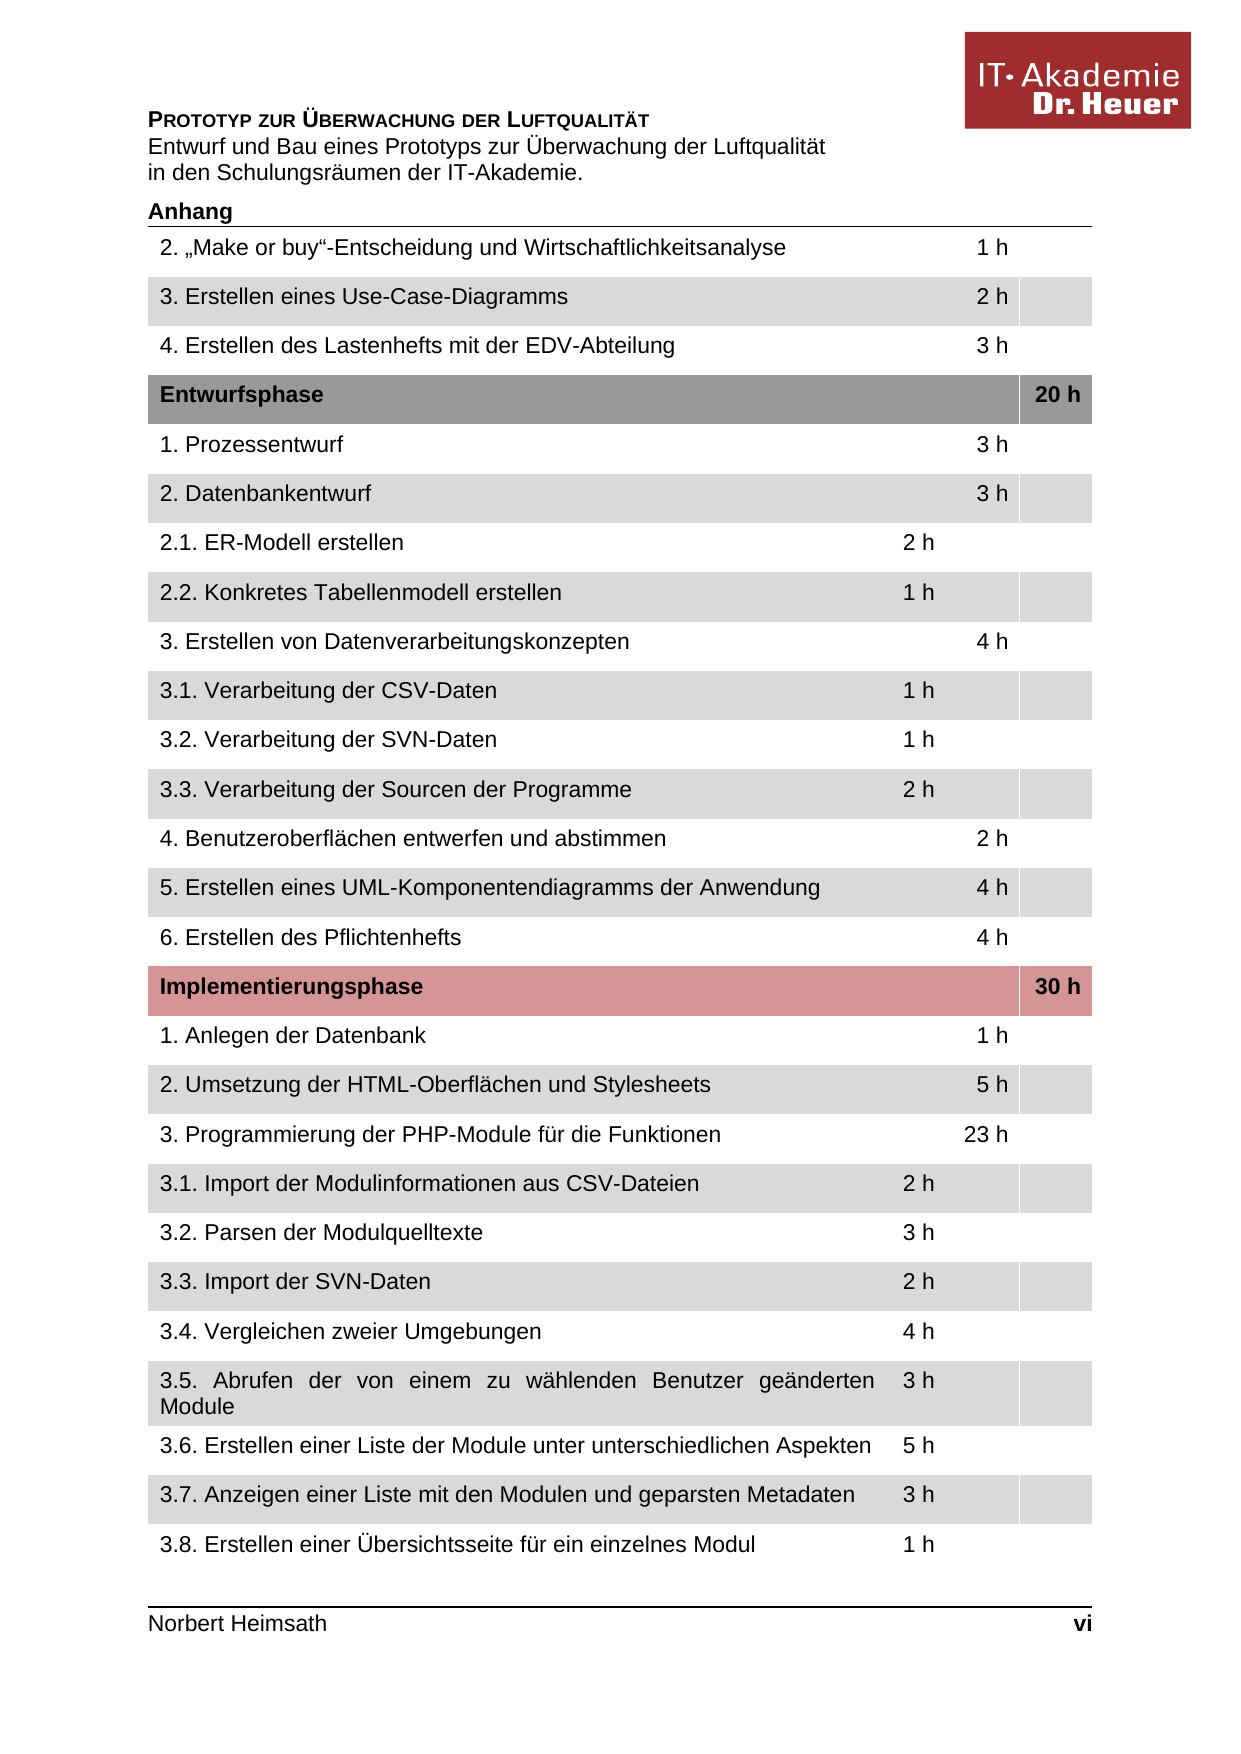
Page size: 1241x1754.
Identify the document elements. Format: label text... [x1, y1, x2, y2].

table_cell [946, 1524, 1019, 1574]
table_cell [946, 1213, 1019, 1262]
table_cell 3 h [946, 425, 1019, 474]
table_cell [1020, 1524, 1092, 1574]
table_cell [887, 425, 946, 474]
table_cell 1 h [887, 671, 946, 720]
table_cell 4 h [946, 917, 1019, 966]
table_cell 4. Benutzeroberflächen entwerfen und abstimmen [148, 819, 887, 868]
table_cell [1020, 1361, 1092, 1426]
table_cell [887, 228, 946, 277]
table_cell [946, 1262, 1019, 1311]
table_cell 5 h [887, 1426, 946, 1475]
table_cell 2. „Make or buy“-Entscheidung und Wirtschaftlichkeitsanalyse [148, 228, 887, 277]
table_cell 3. Erstellen eines Use-Case-Diagramms [148, 277, 887, 326]
table_cell 3.2. Verarbeitung der SVN-Daten [148, 720, 887, 769]
table_cell 2.2. Konkretes Tabellenmodell erstellen [148, 572, 887, 622]
table_cell [1020, 228, 1092, 277]
table_cell 3.2. Parsen der Modulquelltexte [148, 1213, 887, 1262]
table_cell [946, 720, 1019, 769]
table_cell [946, 966, 1019, 1016]
table_cell Implementierungsphase [148, 966, 887, 1016]
table_cell [1020, 1311, 1092, 1361]
table_cell [887, 1114, 946, 1163]
table_cell [1020, 917, 1092, 966]
table_cell [1020, 1426, 1092, 1475]
table_cell 2. Umsetzung der HTML-Oberflächen und Stylesheets [148, 1065, 887, 1114]
table_cell [1020, 1114, 1092, 1163]
table_cell [887, 474, 946, 523]
table_cell [1020, 1065, 1092, 1114]
table_cell 1 h [946, 228, 1019, 277]
table_cell 5. Erstellen eines UML-Komponentendiagramms der Anwendung [148, 868, 887, 917]
table_cell 3.3. Import der SVN-Daten [148, 1262, 887, 1311]
table_cell [887, 819, 946, 868]
table_cell 2 h [887, 1262, 946, 1311]
table_cell 1 h [946, 1016, 1019, 1065]
table_cell 3.6. Erstellen einer Liste der Module unter unterschiedlichen Aspekten [148, 1426, 887, 1475]
table_cell 2 h [946, 819, 1019, 868]
table_cell [1020, 425, 1092, 474]
table_cell [1020, 622, 1092, 671]
table_cell [887, 277, 946, 326]
table_cell 4 h [946, 868, 1019, 917]
table_cell 3 h [887, 1213, 946, 1262]
table_cell [1020, 1016, 1092, 1065]
table_cell [946, 1361, 1019, 1426]
table_cell [1020, 1475, 1092, 1524]
table_cell 3 h [946, 326, 1019, 375]
table_cell 2 h [887, 1164, 946, 1213]
table_cell [1020, 474, 1092, 523]
table_cell [1020, 1213, 1092, 1262]
table_cell [946, 769, 1019, 819]
table_cell [1020, 523, 1092, 572]
table_cell [1020, 769, 1092, 819]
table_cell 3.3. Verarbeitung der Sourcen der Programme [148, 769, 887, 819]
table_cell 1. Prozessentwurf [148, 425, 887, 474]
table_cell 3.8. Erstellen einer Übersichtsseite für ein einzelnes Modul [148, 1524, 887, 1574]
table_cell 1 h [887, 1524, 946, 1574]
table_cell [1020, 1164, 1092, 1213]
table_cell 3.1. Verarbeitung der CSV-Daten [148, 671, 887, 720]
table_cell 3.1. Import der Modulinformationen aus CSV-Dateien [148, 1164, 887, 1213]
table_cell 30 h [1020, 966, 1092, 1016]
table_cell [1020, 277, 1092, 326]
table_cell 6. Erstellen des Pflichtenhefts [148, 917, 887, 966]
table_cell [887, 622, 946, 671]
table_cell 2 h [946, 277, 1019, 326]
table_cell [887, 868, 946, 917]
table_cell [887, 1065, 946, 1114]
table_cell [1020, 326, 1092, 375]
table_cell 1. Anlegen der Datenbank [148, 1016, 887, 1065]
table_cell 4 h [946, 622, 1019, 671]
table_cell 2 h [887, 769, 946, 819]
table_cell [1020, 819, 1092, 868]
table_cell 3.7. Anzeigen einer Liste mit den Modulen und geparsten Metadaten [148, 1475, 887, 1524]
table_cell [887, 1016, 946, 1065]
table_cell [887, 375, 946, 424]
table_cell [1020, 572, 1092, 622]
table_cell [887, 326, 946, 375]
table_cell [946, 523, 1019, 572]
table_cell 3. Programmierung der PHP-Module für die Funktionen [148, 1114, 887, 1163]
table_cell 2.1. ER-Modell erstellen [148, 523, 887, 572]
table_cell [1020, 671, 1092, 720]
table_cell 3 h [887, 1361, 946, 1426]
table_cell [887, 966, 946, 1016]
table_cell 1 h [887, 720, 946, 769]
table_cell 20 h [1020, 375, 1092, 424]
table_cell [946, 1164, 1019, 1213]
table_cell 2 h [887, 523, 946, 572]
table_cell [946, 671, 1019, 720]
table_cell 4 h [887, 1311, 946, 1361]
table_cell [1020, 720, 1092, 769]
table_cell [946, 375, 1019, 424]
table_cell [946, 1475, 1019, 1524]
table_cell 3.5. Abrufen der von einem zu wählenden Benutzer geänderten Module [148, 1361, 887, 1426]
table_cell 3 h [887, 1475, 946, 1524]
table_cell [946, 572, 1019, 622]
table_cell 3 h [946, 474, 1019, 523]
table_cell Entwurfsphase [148, 375, 887, 424]
table_cell [1020, 1262, 1092, 1311]
table_cell [1020, 868, 1092, 917]
table_cell 2. Datenbankentwurf [148, 474, 887, 523]
table_cell 5 h [946, 1065, 1019, 1114]
table_cell [946, 1311, 1019, 1361]
table_cell 3. Erstellen von Datenverarbeitungskonzepten [148, 622, 887, 671]
table_cell 4. Erstellen des Lastenhefts mit der EDV-Abteilung [148, 326, 887, 375]
table_cell 3.4. Vergleichen zweier Umgebungen [148, 1311, 887, 1361]
table_cell [887, 917, 946, 966]
table_cell 23 h [946, 1114, 1019, 1163]
table_cell [946, 1426, 1019, 1475]
table_cell 1 h [887, 572, 946, 622]
